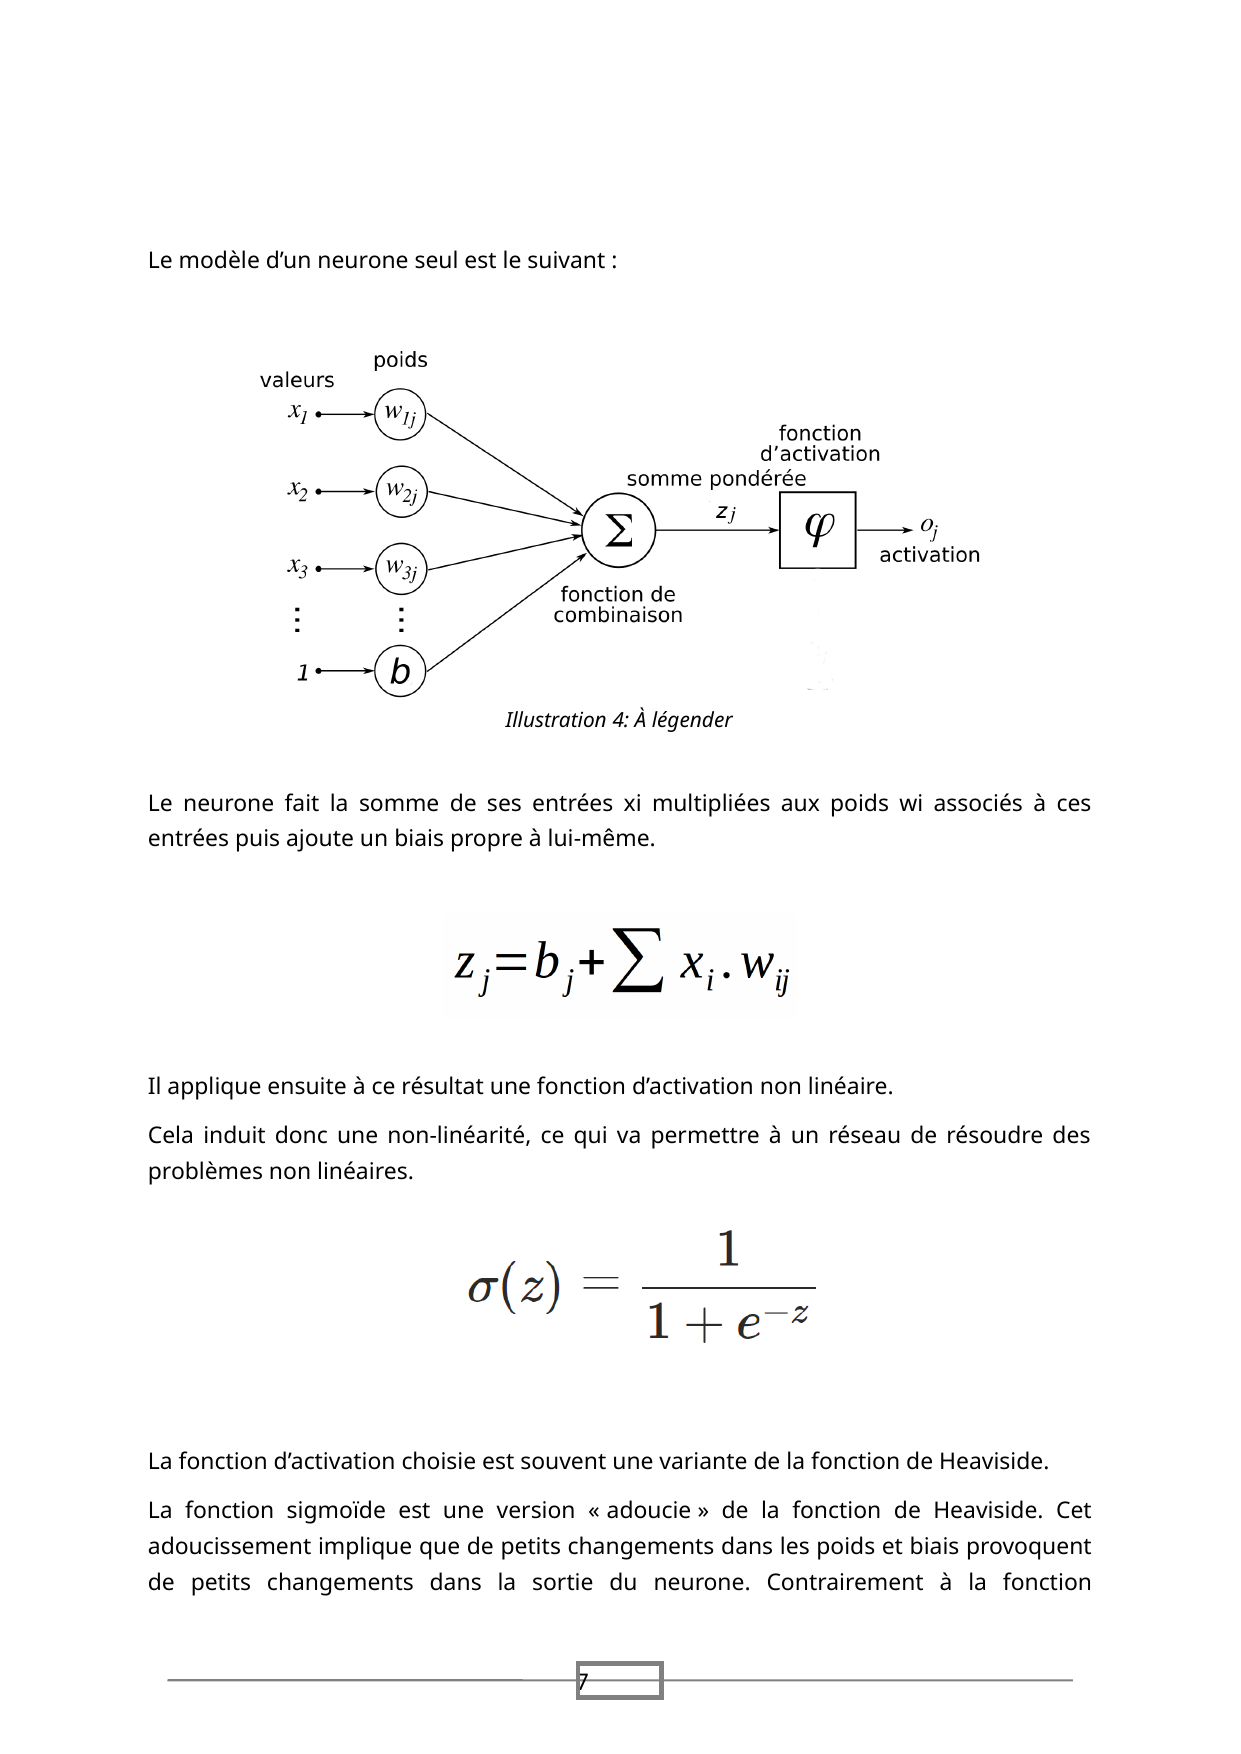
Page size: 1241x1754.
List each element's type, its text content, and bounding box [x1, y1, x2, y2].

subtitle Illustration 4: À légender [248, 701, 992, 733]
picture [248, 347, 992, 701]
picture [457, 1219, 824, 1359]
picture [441, 913, 799, 1018]
text Cela induit donc une non-linéarité, ce qui va permettre à un réseau de résoudre des problèmes non linéaires. [148, 1119, 1093, 1186]
text La fonction d’activation choisie est souvent une variante de la fonction de Heaviside. [148, 1445, 1093, 1477]
text Il applique ensuite à ce résultat une fonction d’activation non linéaire. [148, 1070, 1093, 1102]
text Le modèle d’un neurone seul est le suivant : [148, 244, 1093, 276]
text Le neurone fait la somme de ses entrées xi multipliées aux poids wi associés à ces entrées puis ajoute un biais propre à lui-même. [148, 786, 1093, 854]
text La fonction sigmoïde est une version « adoucie » de la fonction de Heaviside. Cet adoucissement implique que de petits changements dans les poids et biais provoquent de petits changements dans la sortie du neurone. Contrairement à la fonction [148, 1494, 1093, 1597]
